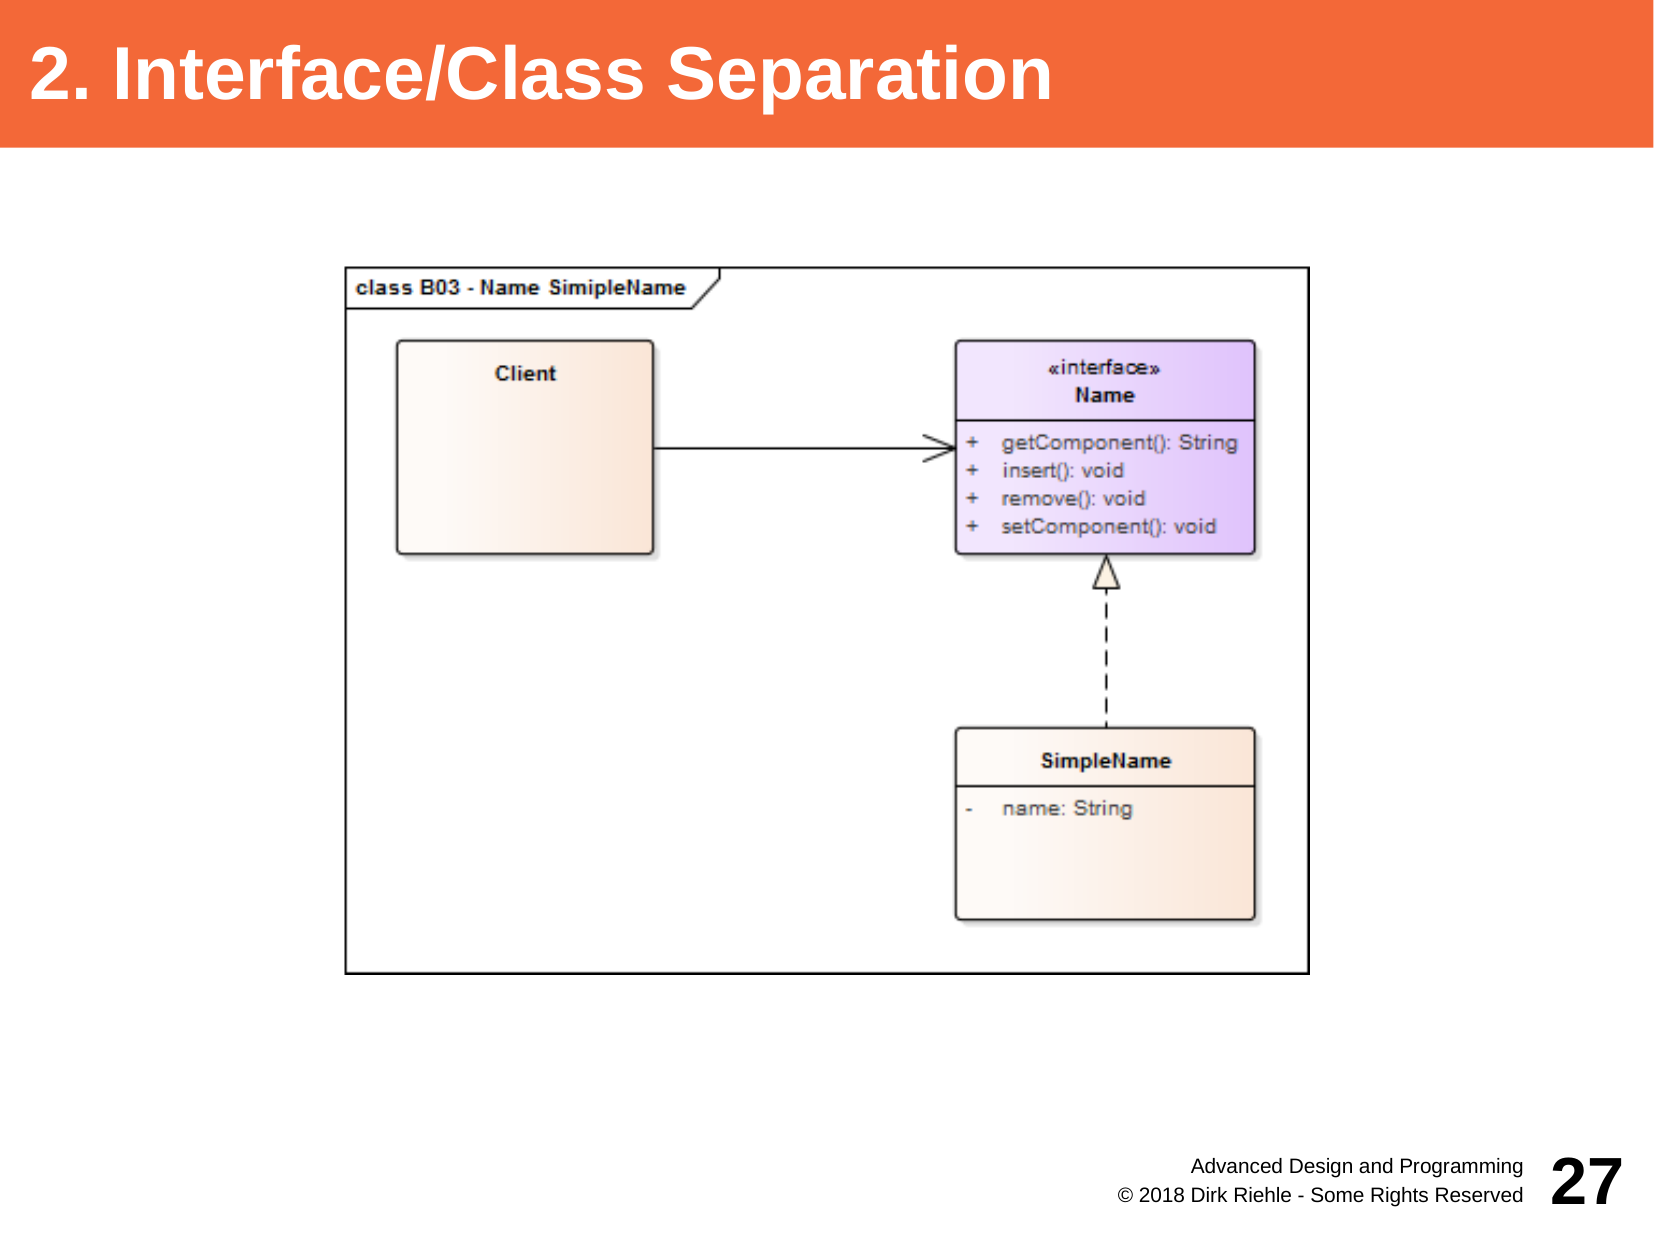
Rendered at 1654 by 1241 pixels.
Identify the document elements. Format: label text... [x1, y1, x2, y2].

picture [343, 265, 1310, 975]
title 2. Interface/Class Separation [0, 0, 1654, 148]
